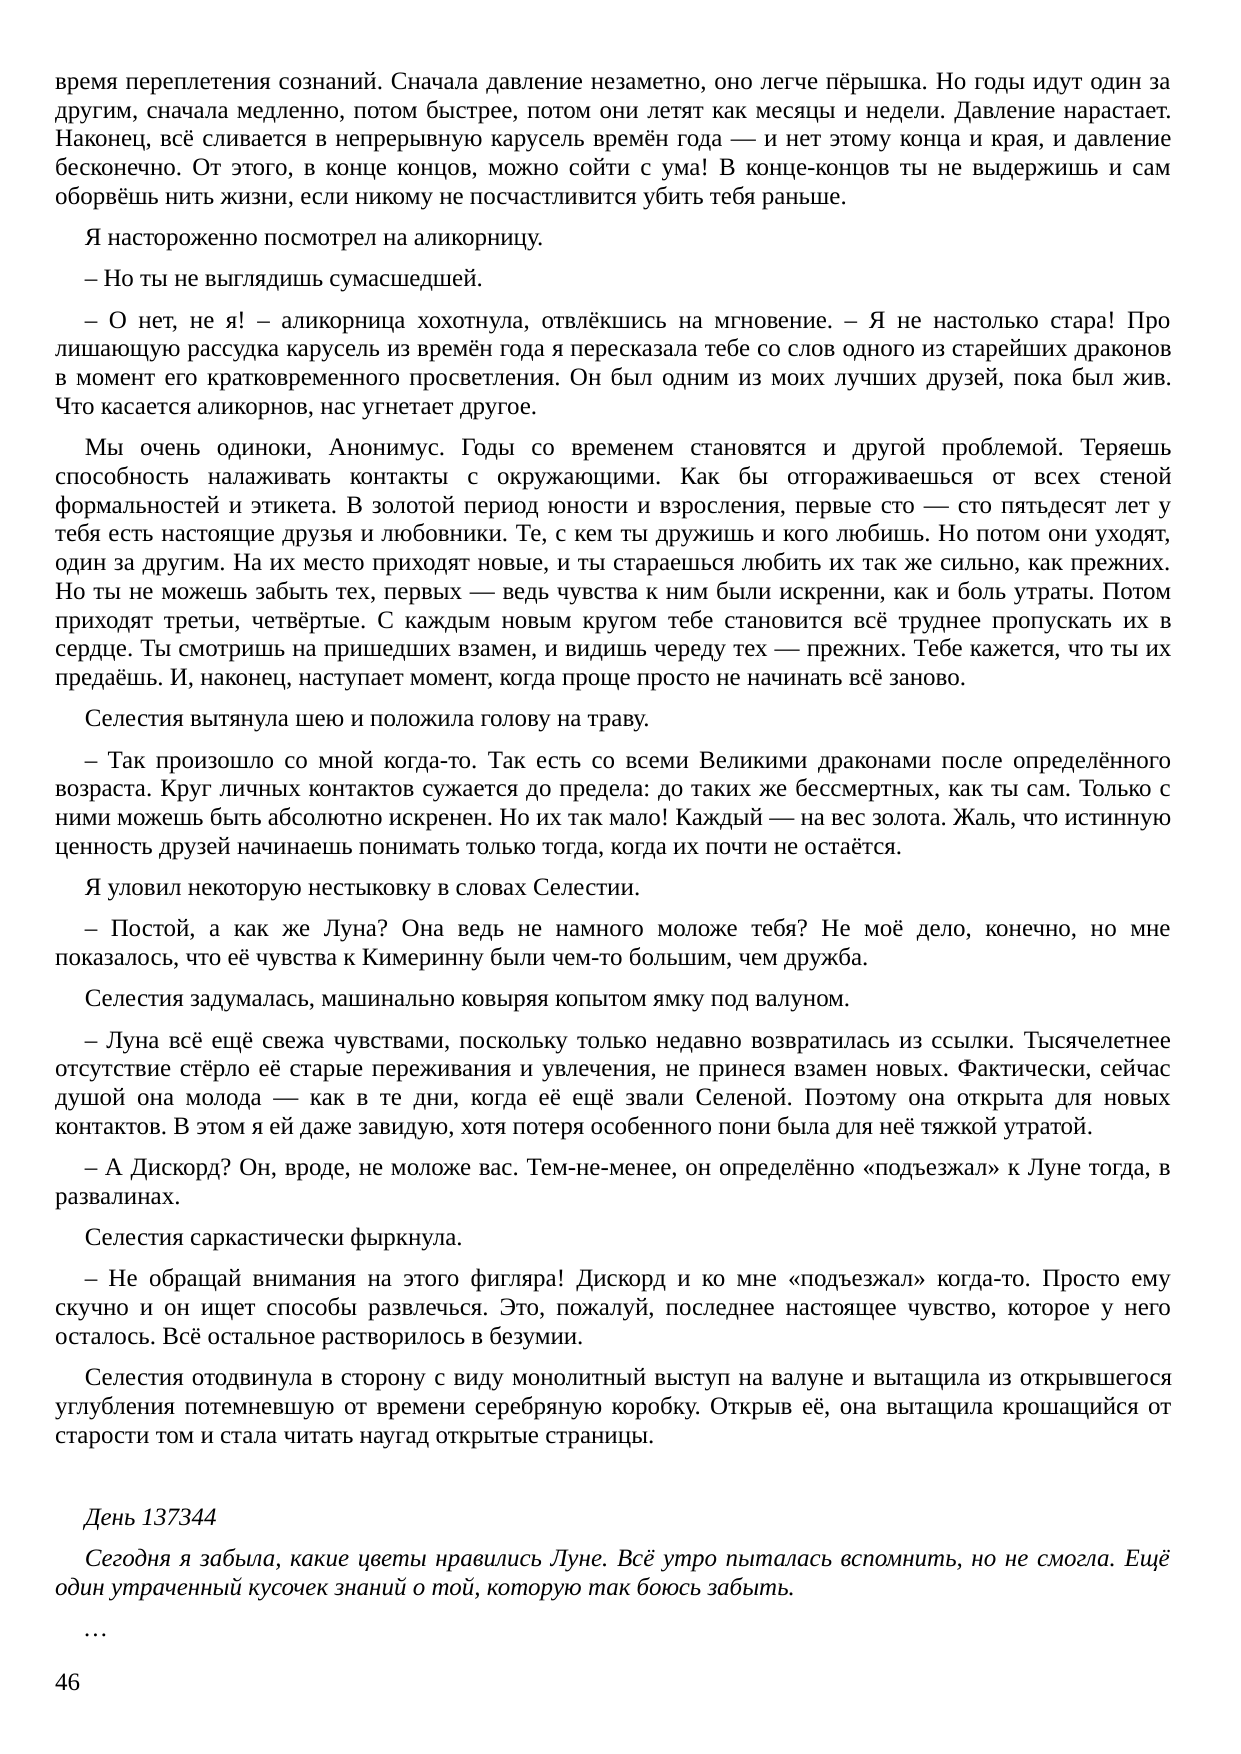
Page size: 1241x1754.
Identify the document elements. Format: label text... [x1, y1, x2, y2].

text Сегодня я забыла, какие цветы нравились Луне. Всё утро пыталась вспомнить, но не смогла. Ещё один утраченный кусочек знаний о той, которую так боюсь забыть. [55, 1543, 1173, 1601]
text Я настороженно посмотрел на аликорницу. [55, 222, 1173, 251]
text Я уловил некоторую нестыковку в словах Селестии. [55, 872, 1173, 901]
text – О нет, не я! – аликорница хохотнула, отвлёкшись на мгновение. – Я не настолько стара! Про лишающую рассудка карусель из времён года я пересказала тебе со слов одного из старейших драконов в момент его кратковременного просветления. Он был одним из моих лучших друзей, пока был жив. Что касается аликорнов, нас угнетает другое. [55, 305, 1173, 420]
text Селестия саркастически фыркнула. [55, 1222, 1173, 1251]
text – Луна всё ещё свежа чувствами, поскольку только недавно возвратилась из ссылки. Тысячелетнее отсутствие стёрло её старые переживания и увлечения, не принеся взамен новых. Фактически, сейчас душой она молода — как в те дни, когда её ещё звали Селеной. Поэтому она открыта для новых контактов. В этом я ей даже завидую, хотя потеря особенного пони была для неё тяжкой утратой. [55, 1025, 1173, 1140]
text – Но ты не выглядишь сумасшедшей. [55, 263, 1173, 292]
text Селестия вытянула шею и положила голову на траву. [55, 703, 1173, 732]
text – Так произошло со мной когда-то. Так есть со всеми Великими драконами после определённого возраста. Круг личных контактов сужается до предела: до таких же бессмертных, как ты сам. Только с ними можешь быть абсолютно искренен. Но их так мало! Каждый — на вес золота. Жаль, что истинную ценность друзей начинаешь понимать только тогда, когда их почти не остаётся. [55, 745, 1173, 860]
text Мы очень одиноки, Анонимус. Годы со временем становятся и другой проблемой. Теряешь способность налаживать контакты с окружающими. Как бы отгораживаешься от всех стеной формальностей и этикета. В золотой период юности и взросления, первые сто — сто пятьдесят лет у тебя есть настоящие друзья и любовники. Те, с кем ты дружишь и кого любишь. Но потом они уходят, один за другим. На их место приходят новые, и ты стараешься любить их так же сильно, как прежних. Но ты не можешь забыть тех, первых — ведь чувства к ним были искренни, как и боль утраты. Потом приходят третьи, четвёртые. С каждым новым кругом тебе становится всё труднее пропускать их в сердце. Ты смотришь на пришедших взамен, и видишь череду тех — прежних. Тебе кажется, что ты их предаёшь. И, наконец, наступает момент, когда проще просто не начинать всё заново. [55, 432, 1173, 691]
text День 137344 [55, 1502, 1173, 1531]
text – А Дискорд? Он, вроде, не моложе вас. Тем-не-менее, он определённо «подъезжал» к Луне тогда, в развалинах. [55, 1152, 1173, 1210]
text время переплетения сознаний. Сначала давление незаметно, оно легче пёрышка. Но годы идут один за другим, сначала медленно, потом быстрее, потом они летят как месяцы и недели. Давление нарастает. Наконец, всё сливается в непрерывную карусель времён года — и нет этому конца и края, и давление бесконечно. От этого, в конце концов, можно сойти с ума! В конце-концов ты не выдержишь и сам оборвёшь нить жизни, если никому не посчастливится убить тебя раньше. [55, 66, 1173, 210]
text … [55, 1613, 1173, 1642]
text – Постой, а как же Луна? Она ведь не намного моложе тебя? Не моё дело, конечно, но мне показалось, что её чувства к Кимеринну были чем-то большим, чем дружба. [55, 913, 1173, 971]
text Селестия задумалась, машинально ковыряя копытом ямку под валуном. [55, 983, 1173, 1012]
text Селестия отодвинула в сторону с виду монолитный выступ на валуне и вытащила из открывшегося углубления потемневшую от времени серебряную коробку. Открыв её, она вытащила крошащийся от старости том и стала читать наугад открытые страницы. [55, 1362, 1173, 1448]
text – Не обращай внимания на этого фигляра! Дискорд и ко мне «подъезжал» когда-то. Просто ему скучно и он ищет способы развлечься. Это, пожалуй, последнее настоящее чувство, которое у него осталось. Всё остальное растворилось в безумии. [55, 1263, 1173, 1350]
